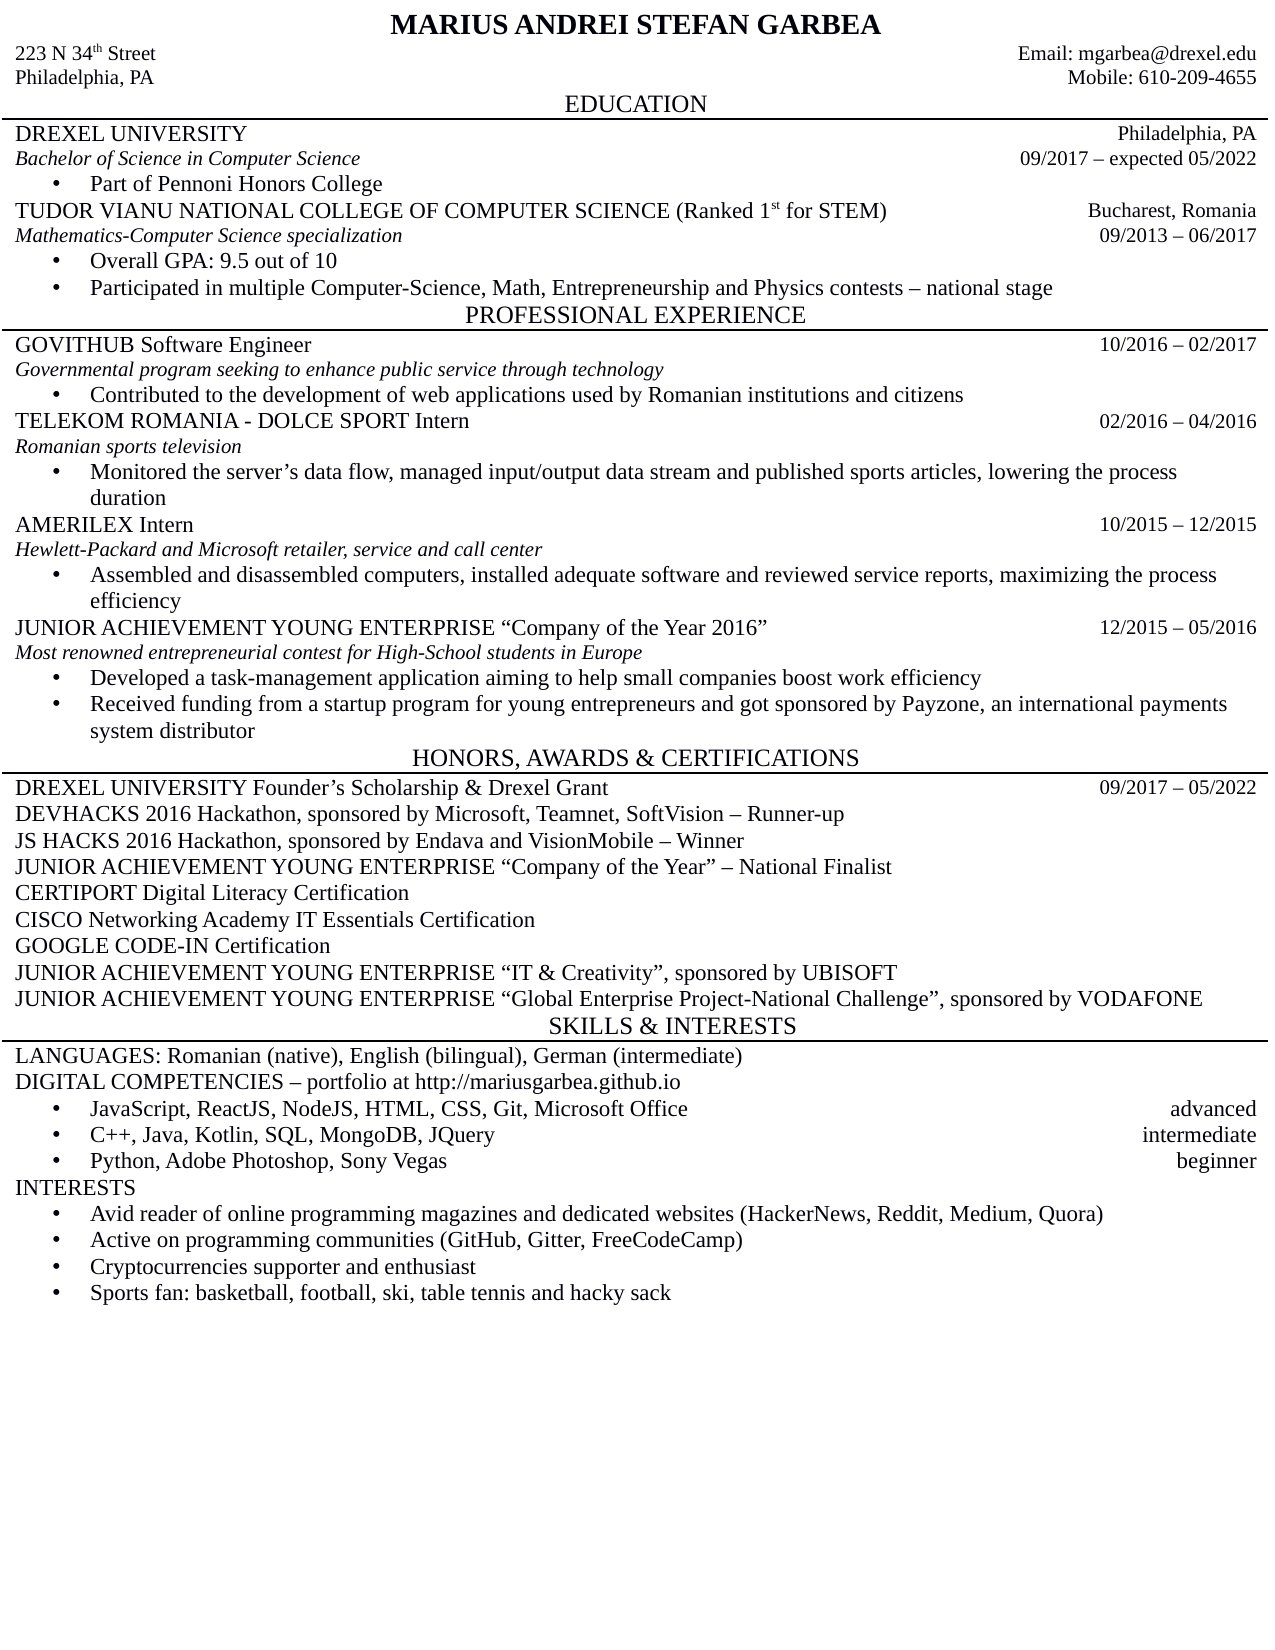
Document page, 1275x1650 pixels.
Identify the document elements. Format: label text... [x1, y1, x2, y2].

table_cell JavaScript, ReactJS, NodeJS, HTML, CSS, Git, Microsoft Office [2, 1095, 977, 1121]
table_cell JUNIOR ACHIEVEMENT YOUNG ENTERPRISE “IT & Creativity”, sponsored by UBISOFT [2, 959, 1268, 985]
table_cell DREXEL UNIVERSITY Founder’s Scholarship & Drexel Grant [2, 774, 977, 800]
table_cell Romanian sports television [2, 434, 1268, 458]
table_cell intermediate [977, 1121, 1268, 1147]
table_cell DIGITAL COMPETENCIES – portfolio at http://mariusgarbea.github.io [2, 1069, 1268, 1095]
table_cell Contributed to the development of web applications used by Romanian institutions and citizens [2, 381, 1268, 407]
table_cell GOOGLE CODE-IN Certification [2, 932, 1268, 958]
table_cell AMERILEX Intern [2, 511, 977, 537]
table_cell 09/2017 – expected 05/2022 [977, 146, 1268, 170]
table_cell GOVITHUB Software Engineer [2, 331, 977, 357]
table_cell DREXEL UNIVERSITY [2, 120, 977, 146]
table_cell DEVHACKS 2016 Hackathon, sponsored by Microsoft, Teamnet, SoftVision – Runner-up [2, 800, 1268, 827]
table_cell LANGUAGES: Romanian (native), English (bilingual), German (intermediate) [2, 1042, 1268, 1068]
table_cell Hewlett-Packard and Microsoft retailer, service and call center [2, 537, 1268, 561]
table_cell INTERESTS [2, 1174, 1268, 1200]
table_cell CERTIPORT Digital Literacy Certification [2, 880, 1268, 906]
table_cell HONORS, AWARDS & CERTIFICATIONS [2, 743, 1268, 772]
table_cell Part of Pennoni Honors College [2, 170, 1268, 197]
table_cell JUNIOR ACHIEVEMENT YOUNG ENTERPRISE “Global Enterprise Project-National Challenge”, sponsored by VODAFONE [2, 985, 1268, 1011]
table_cell Philadelphia, PA [2, 65, 977, 89]
table_cell C++, Java, Kotlin, SQL, MongoDB, JQuery [2, 1121, 977, 1147]
table_cell Developed a task-management application aiming to help small companies boost work efficiency [2, 664, 1268, 691]
table_cell Sports fan: basketball, football, ski, table tennis and hacky sack [2, 1279, 1268, 1306]
table_cell Assembled and disassembled computers, installed adequate software and reviewed service reports, maximizing the process efficiency [2, 561, 1268, 614]
table_cell Python, Adobe Photoshop, Sony Vegas [2, 1148, 977, 1174]
table_cell Bucharest, Romania [977, 197, 1268, 223]
table_cell Philadelphia, PA [977, 120, 1268, 146]
table_cell Monitored the server’s data flow, managed input/output data stream and published sports articles, lowering the process duration [2, 458, 1268, 511]
table_cell Bachelor of Science in Computer Science [2, 146, 977, 170]
table_cell Overall GPA: 9.5 out of 10 [2, 247, 1268, 273]
table_cell Participated in multiple Computer-Science, Math, Entrepreneurship and Physics contests – national stage [2, 274, 1268, 300]
table_cell 223 N 34th Street [2, 41, 977, 65]
table_cell 10/2015 – 12/2015 [977, 511, 1268, 537]
table_cell Received funding from a startup program for young entrepreneurs and got sponsored by Payzone, an international payments system distributor [2, 691, 1268, 743]
table_cell TELEKOM ROMANIA - DOLCE SPORT Intern [2, 408, 977, 434]
table_header MARIUS ANDREI STEFAN GARBEA [2, 8, 1268, 41]
table_cell EDUCATION [2, 89, 1268, 118]
table_cell TUDOR VIANU NATIONAL COLLEGE OF COMPUTER SCIENCE (Ranked 1st for STEM) [2, 197, 977, 223]
table_cell beginner [977, 1148, 1268, 1174]
table_cell Governmental program seeking to enhance public service through technology [2, 357, 1268, 381]
table_cell Mobile: 610-209-4655 [977, 65, 1268, 89]
table_cell 09/2017 – 05/2022 [977, 774, 1268, 800]
table_cell 02/2016 – 04/2016 [977, 408, 1268, 434]
table_cell Avid reader of online programming magazines and dedicated websites (HackerNews, Reddit, Medium, Quora) [2, 1200, 1268, 1227]
table_cell JUNIOR ACHIEVEMENT YOUNG ENTERPRISE “Company of the Year 2016” [2, 614, 977, 640]
table_cell CISCO Networking Academy IT Essentials Certification [2, 906, 1268, 932]
table_cell Cryptocurrencies supporter and enthusiast [2, 1253, 1268, 1279]
table_cell SKILLS & INTERESTS [2, 1011, 1268, 1040]
table_cell 12/2015 – 05/2016 [977, 614, 1268, 640]
table_cell JUNIOR ACHIEVEMENT YOUNG ENTERPRISE “Company of the Year” – National Finalist [2, 853, 1268, 879]
table_cell JS HACKS 2016 Hackathon, sponsored by Endava and VisionMobile – Winner [2, 827, 1268, 853]
table_cell Email: mgarbea@drexel.edu [977, 41, 1268, 65]
table_cell advanced [977, 1095, 1268, 1121]
table_cell Active on programming communities (GitHub, Gitter, FreeCodeCamp) [2, 1227, 1268, 1253]
table_cell 10/2016 – 02/2017 [977, 331, 1268, 357]
table_cell Mathematics-Computer Science specialization [2, 223, 977, 247]
table_cell PROFESSIONAL EXPERIENCE [2, 300, 1268, 329]
table_cell 09/2013 – 06/2017 [977, 223, 1268, 247]
table_cell Most renowned entrepreneurial contest for High-School students in Europe [2, 640, 1268, 664]
